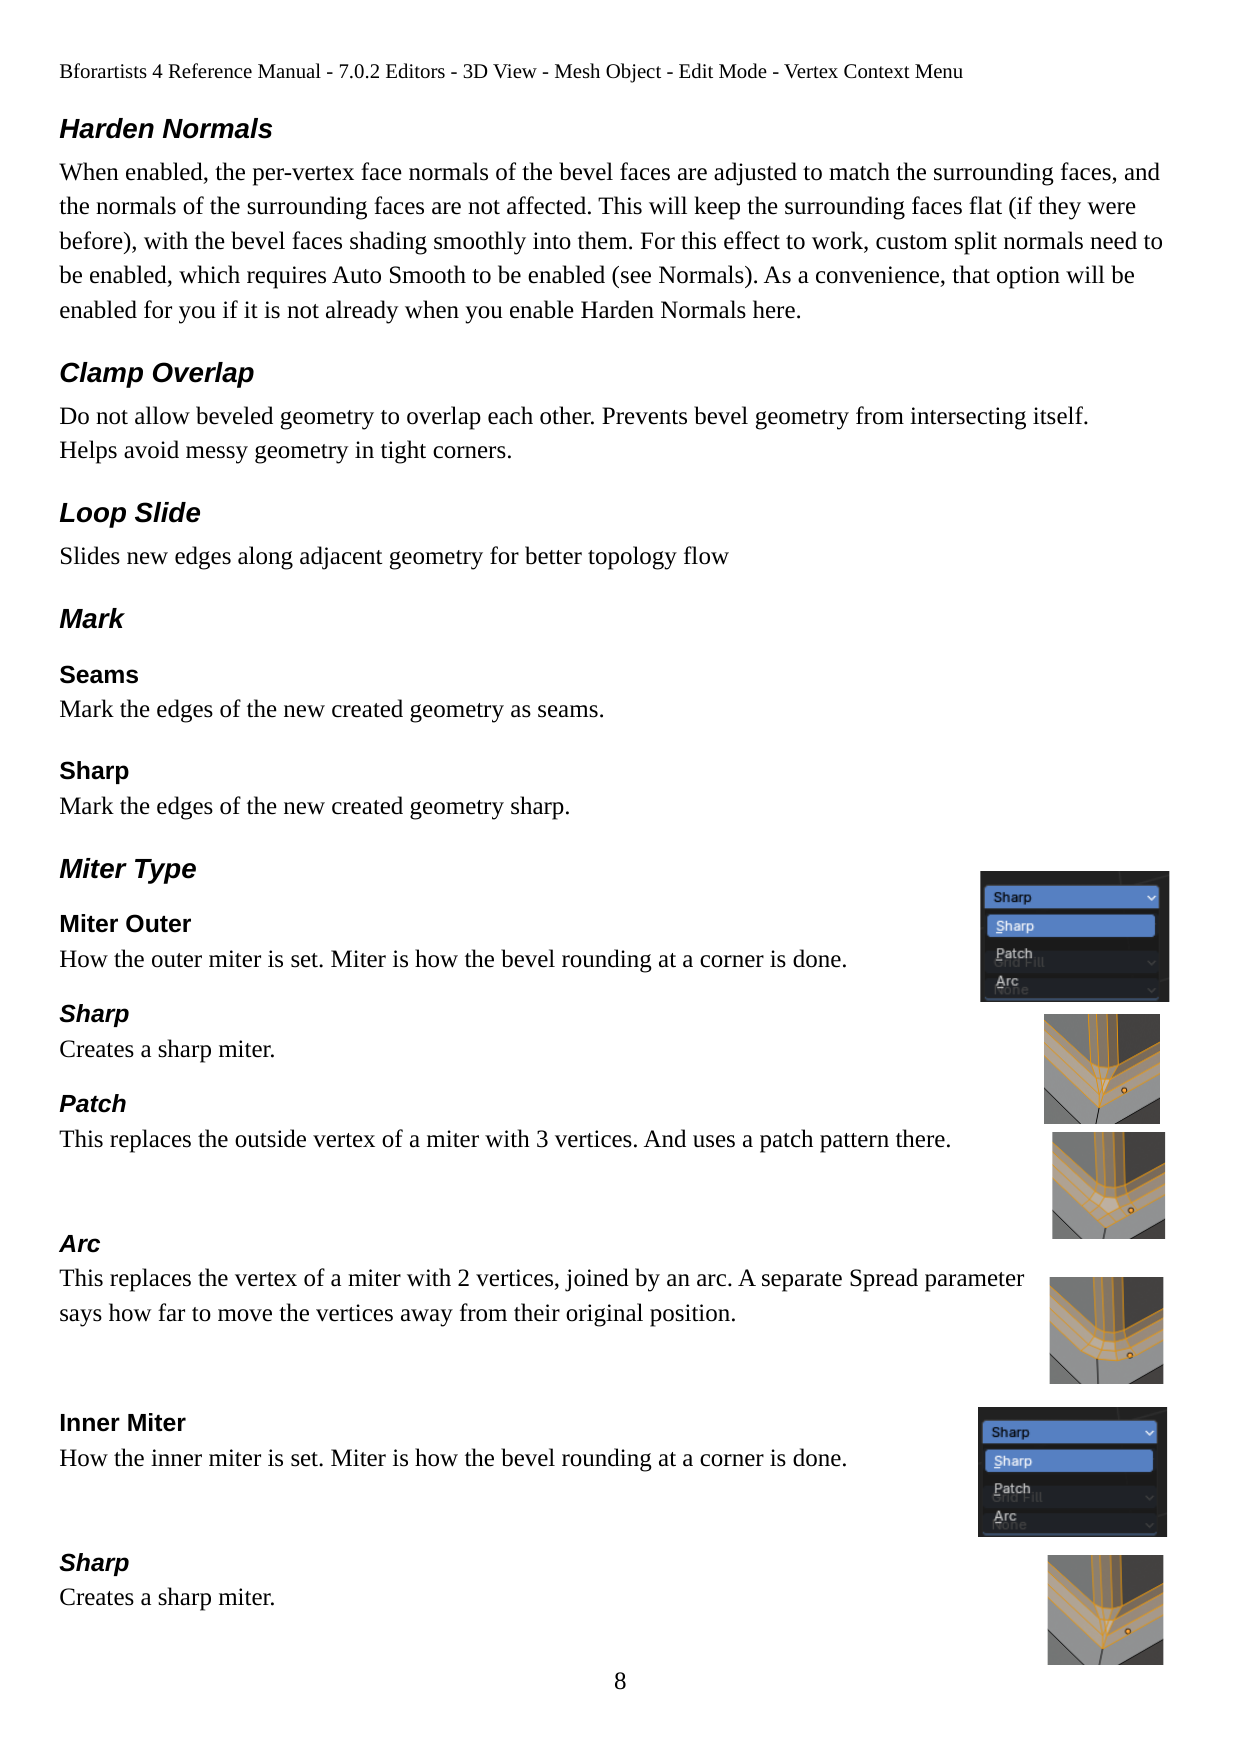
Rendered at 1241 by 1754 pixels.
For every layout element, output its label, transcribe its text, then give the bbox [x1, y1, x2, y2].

text Creates a sharp miter. [59, 1034, 1044, 1063]
subtitle Harden Normals [59, 113, 1181, 144]
picture [1047, 1555, 1164, 1665]
subtitle Patch [59, 1089, 1044, 1118]
subtitle Clamp Overlap [59, 356, 1181, 388]
text [1160, 1034, 1181, 1063]
text [1164, 1582, 1181, 1611]
subtitle [1168, 1408, 1181, 1437]
text Mark the edges of the new created geometry sharp. [59, 791, 1181, 819]
text How the outer miter is set. Miter is how the bevel rounding at a corner is done. [59, 944, 980, 973]
subtitle Loop Slide [59, 497, 1181, 529]
picture [1044, 1014, 1160, 1124]
subtitle Mark [59, 603, 1181, 635]
text Mark the edges of the new created geometry as seams. [59, 694, 1181, 723]
subtitle Sharp [59, 1548, 1181, 1576]
text Do not allow beveled geometry to overlap each other. Prevents bevel geometry from intersecting itself. Helps avoid messy geometry in tight corners. [59, 401, 1181, 464]
text How the inner miter is set. Miter is how the bevel rounding at a corner is done. [59, 1443, 978, 1472]
text This replaces the outside vertex of a miter with 3 vertices. And uses a patch pattern there. [59, 1124, 1181, 1153]
picture [980, 871, 1170, 1002]
subtitle Miter Type [59, 852, 1181, 884]
text When enabled, the per-vertex face normals of the bevel faces are adjusted to match the surrounding faces, and the normals of the surrounding faces are not affected. This will keep the surrounding faces flat (if they were before), with the bevel faces shading smoothly into them. For this effect to work, custom split normals need to be enabled, which requires Auto Smooth to be enabled (see Normals). As a convenience, that option will be enabled for you if it is not already when you enable Harden Normals here. [59, 157, 1181, 324]
subtitle [1160, 1089, 1181, 1118]
subtitle Inner Miter [59, 1408, 978, 1437]
subtitle [1170, 909, 1181, 938]
subtitle Sharp [59, 756, 1181, 784]
text This replaces the vertex of a miter with 2 vertices, joined by an arc. A separate Spread parameter says how far to move the vertices away from their original position. [59, 1263, 1181, 1327]
subtitle Sharp [59, 999, 1181, 1028]
picture [978, 1407, 1168, 1537]
picture [1049, 1277, 1164, 1384]
subtitle Seams [59, 660, 1181, 688]
subtitle Arc [59, 1229, 1181, 1257]
text Creates a sharp miter. [59, 1582, 1047, 1611]
subtitle Miter Outer [59, 909, 980, 938]
text Slides new edges along adjacent geometry for better topology flow [59, 541, 1181, 570]
picture [1052, 1132, 1166, 1239]
